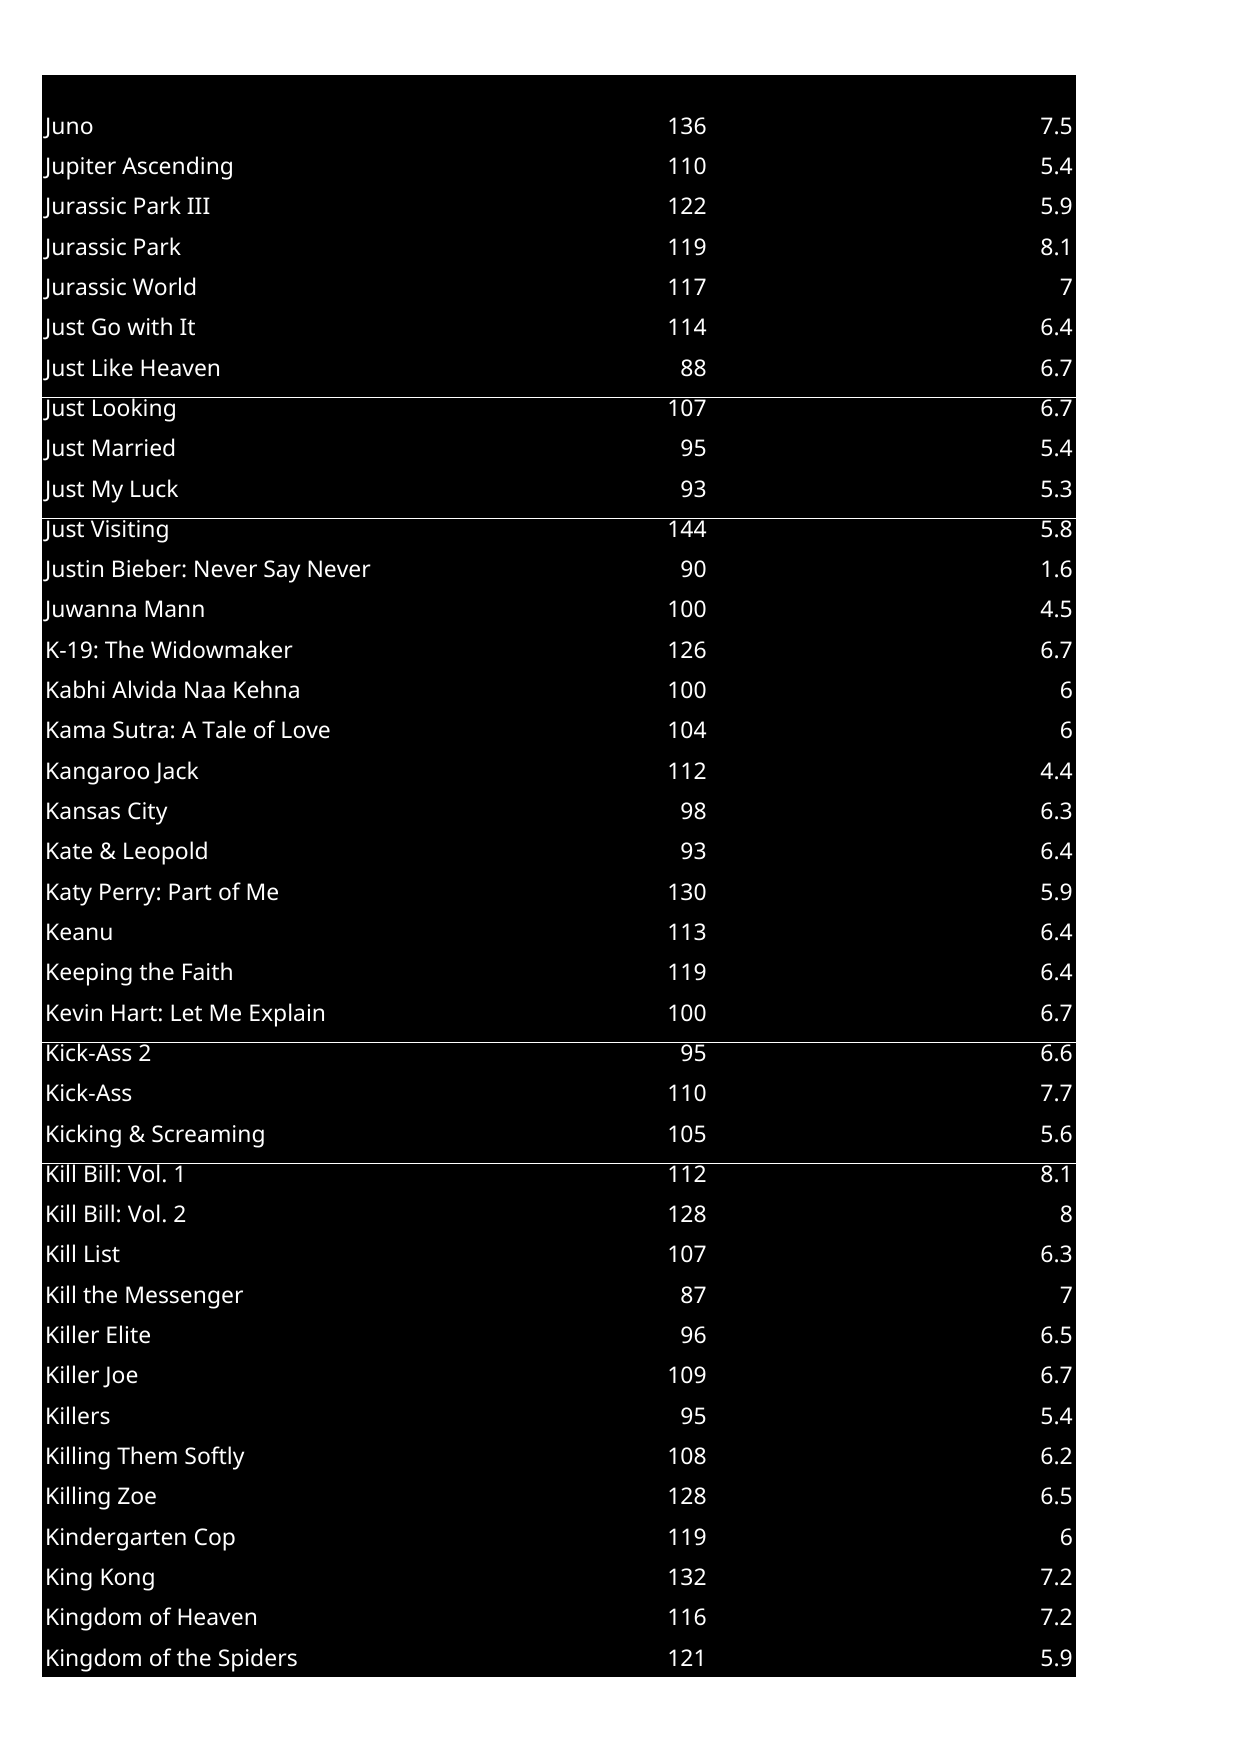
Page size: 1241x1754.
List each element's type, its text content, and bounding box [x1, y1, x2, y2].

table_cell 6 [709, 680, 1076, 720]
table_cell 87 [391, 1284, 709, 1325]
table_cell 110 [391, 156, 709, 196]
table_cell Kama Sutra: A Tale of Love [42, 720, 391, 760]
table_cell 100 [391, 599, 709, 639]
table_cell 95 [391, 1405, 709, 1446]
table_cell 4.5 [709, 599, 1076, 639]
table_cell 6.4 [709, 962, 1076, 1002]
table_cell 5.9 [709, 1647, 1076, 1677]
table_cell 5.4 [709, 156, 1076, 196]
table_cell 95 [391, 438, 709, 478]
table_cell [709, 75, 1076, 115]
table_cell 5.9 [709, 196, 1076, 236]
table_cell Just Looking [42, 398, 391, 438]
table_cell 6.3 [709, 1244, 1076, 1284]
table_cell 7.2 [709, 1607, 1076, 1647]
table_cell 7 [709, 277, 1076, 317]
table_cell 104 [391, 720, 709, 760]
table_cell 6.4 [709, 922, 1076, 962]
table_cell 6.4 [709, 841, 1076, 881]
table_cell Justin Bieber: Never Say Never [42, 559, 391, 599]
table_cell Kick-Ass 2 [42, 1043, 391, 1083]
table_cell 6.2 [709, 1446, 1076, 1486]
table_cell 107 [391, 1244, 709, 1284]
table_cell Kevin Hart: Let Me Explain [42, 1002, 391, 1042]
table_cell 108 [391, 1446, 709, 1486]
table_cell Keanu [42, 922, 391, 962]
table_cell Just My Luck [42, 478, 391, 518]
table_cell Just Like Heaven [42, 357, 391, 397]
table_cell Just Visiting [42, 519, 391, 559]
table_cell 114 [391, 317, 709, 357]
table_cell 93 [391, 478, 709, 518]
table_cell 119 [391, 1526, 709, 1567]
table_cell Kill the Messenger [42, 1284, 391, 1325]
table_cell Kick-Ass [42, 1083, 391, 1123]
table_cell 6.3 [709, 801, 1076, 841]
table_cell 7.7 [709, 1083, 1076, 1123]
table_cell Jurassic World [42, 277, 391, 317]
table_cell Katy Perry: Part of Me [42, 881, 391, 922]
table_cell 112 [391, 760, 709, 801]
table_cell 109 [391, 1365, 709, 1405]
table_cell 112 [391, 1164, 709, 1204]
table_cell 90 [391, 559, 709, 599]
table_cell 5.6 [709, 1123, 1076, 1163]
table_cell 5.4 [709, 1405, 1076, 1446]
table_cell Killer Elite [42, 1325, 391, 1365]
table_cell Kill List [42, 1244, 391, 1284]
table_cell Juwanna Mann [42, 599, 391, 639]
table_cell 100 [391, 680, 709, 720]
table_cell 128 [391, 1204, 709, 1244]
table_cell 136 [391, 115, 709, 156]
table_cell 98 [391, 801, 709, 841]
table_cell 119 [391, 236, 709, 277]
table_cell 122 [391, 196, 709, 236]
table_cell 4.4 [709, 760, 1076, 801]
table_cell Killer Joe [42, 1365, 391, 1405]
table_cell 144 [391, 519, 709, 559]
table_cell 107 [391, 398, 709, 438]
table_cell 105 [391, 1123, 709, 1163]
table_cell K-19: The Widowmaker [42, 639, 391, 680]
table_cell Kindergarten Cop [42, 1526, 391, 1567]
table_cell 128 [391, 1486, 709, 1526]
table_cell 7.2 [709, 1567, 1076, 1607]
table_cell 6.7 [709, 1365, 1076, 1405]
table_cell 6.5 [709, 1325, 1076, 1365]
table_cell Juno [42, 115, 391, 156]
table_cell 7.5 [709, 115, 1076, 156]
table_cell 5.9 [709, 881, 1076, 922]
table_cell Killing Zoe [42, 1486, 391, 1526]
table_cell Jupiter Ascending [42, 156, 391, 196]
table_cell 8.1 [709, 1164, 1076, 1204]
table_cell Kangaroo Jack [42, 760, 391, 801]
table_cell 6.7 [709, 398, 1076, 438]
table_cell 117 [391, 277, 709, 317]
table_cell 88 [391, 357, 709, 397]
table_cell 8.1 [709, 236, 1076, 277]
table_cell Kingdom of Heaven [42, 1607, 391, 1647]
table_cell [391, 75, 709, 115]
table_cell 113 [391, 922, 709, 962]
table_cell 6 [709, 720, 1076, 760]
table_cell Just Go with It [42, 317, 391, 357]
table_cell 6.6 [709, 1043, 1076, 1083]
table_cell [42, 75, 391, 115]
table_cell 110 [391, 1083, 709, 1123]
table_cell 96 [391, 1325, 709, 1365]
table_cell 100 [391, 1002, 709, 1042]
table_cell 95 [391, 1043, 709, 1083]
table_cell 8 [709, 1204, 1076, 1244]
table_cell 121 [391, 1647, 709, 1677]
table_cell King Kong [42, 1567, 391, 1607]
table_cell 6.4 [709, 317, 1076, 357]
table_cell Kill Bill: Vol. 2 [42, 1204, 391, 1244]
table_cell 6.7 [709, 1002, 1076, 1042]
table_cell Kicking & Screaming [42, 1123, 391, 1163]
table_cell 116 [391, 1607, 709, 1647]
table_cell 126 [391, 639, 709, 680]
table_cell Jurassic Park III [42, 196, 391, 236]
table_cell 7 [709, 1284, 1076, 1325]
table_cell 1.6 [709, 559, 1076, 599]
table_cell 132 [391, 1567, 709, 1607]
table_cell Killers [42, 1405, 391, 1446]
table_cell Kansas City [42, 801, 391, 841]
table_cell 6.5 [709, 1486, 1076, 1526]
table_cell Killing Them Softly [42, 1446, 391, 1486]
table_cell Kill Bill: Vol. 1 [42, 1164, 391, 1204]
table_cell Kingdom of the Spiders [42, 1647, 391, 1677]
table_cell Keeping the Faith [42, 962, 391, 1002]
table_cell 93 [391, 841, 709, 881]
table_cell Kabhi Alvida Naa Kehna [42, 680, 391, 720]
table_cell 5.8 [709, 519, 1076, 559]
table_cell 130 [391, 881, 709, 922]
table_cell 6.7 [709, 357, 1076, 397]
table_cell 6.7 [709, 639, 1076, 680]
table_cell 6 [709, 1526, 1076, 1567]
table_cell Just Married [42, 438, 391, 478]
table_cell Kate & Leopold [42, 841, 391, 881]
table_cell 5.3 [709, 478, 1076, 518]
table_cell 5.4 [709, 438, 1076, 478]
table_cell 119 [391, 962, 709, 1002]
table_cell Jurassic Park [42, 236, 391, 277]
